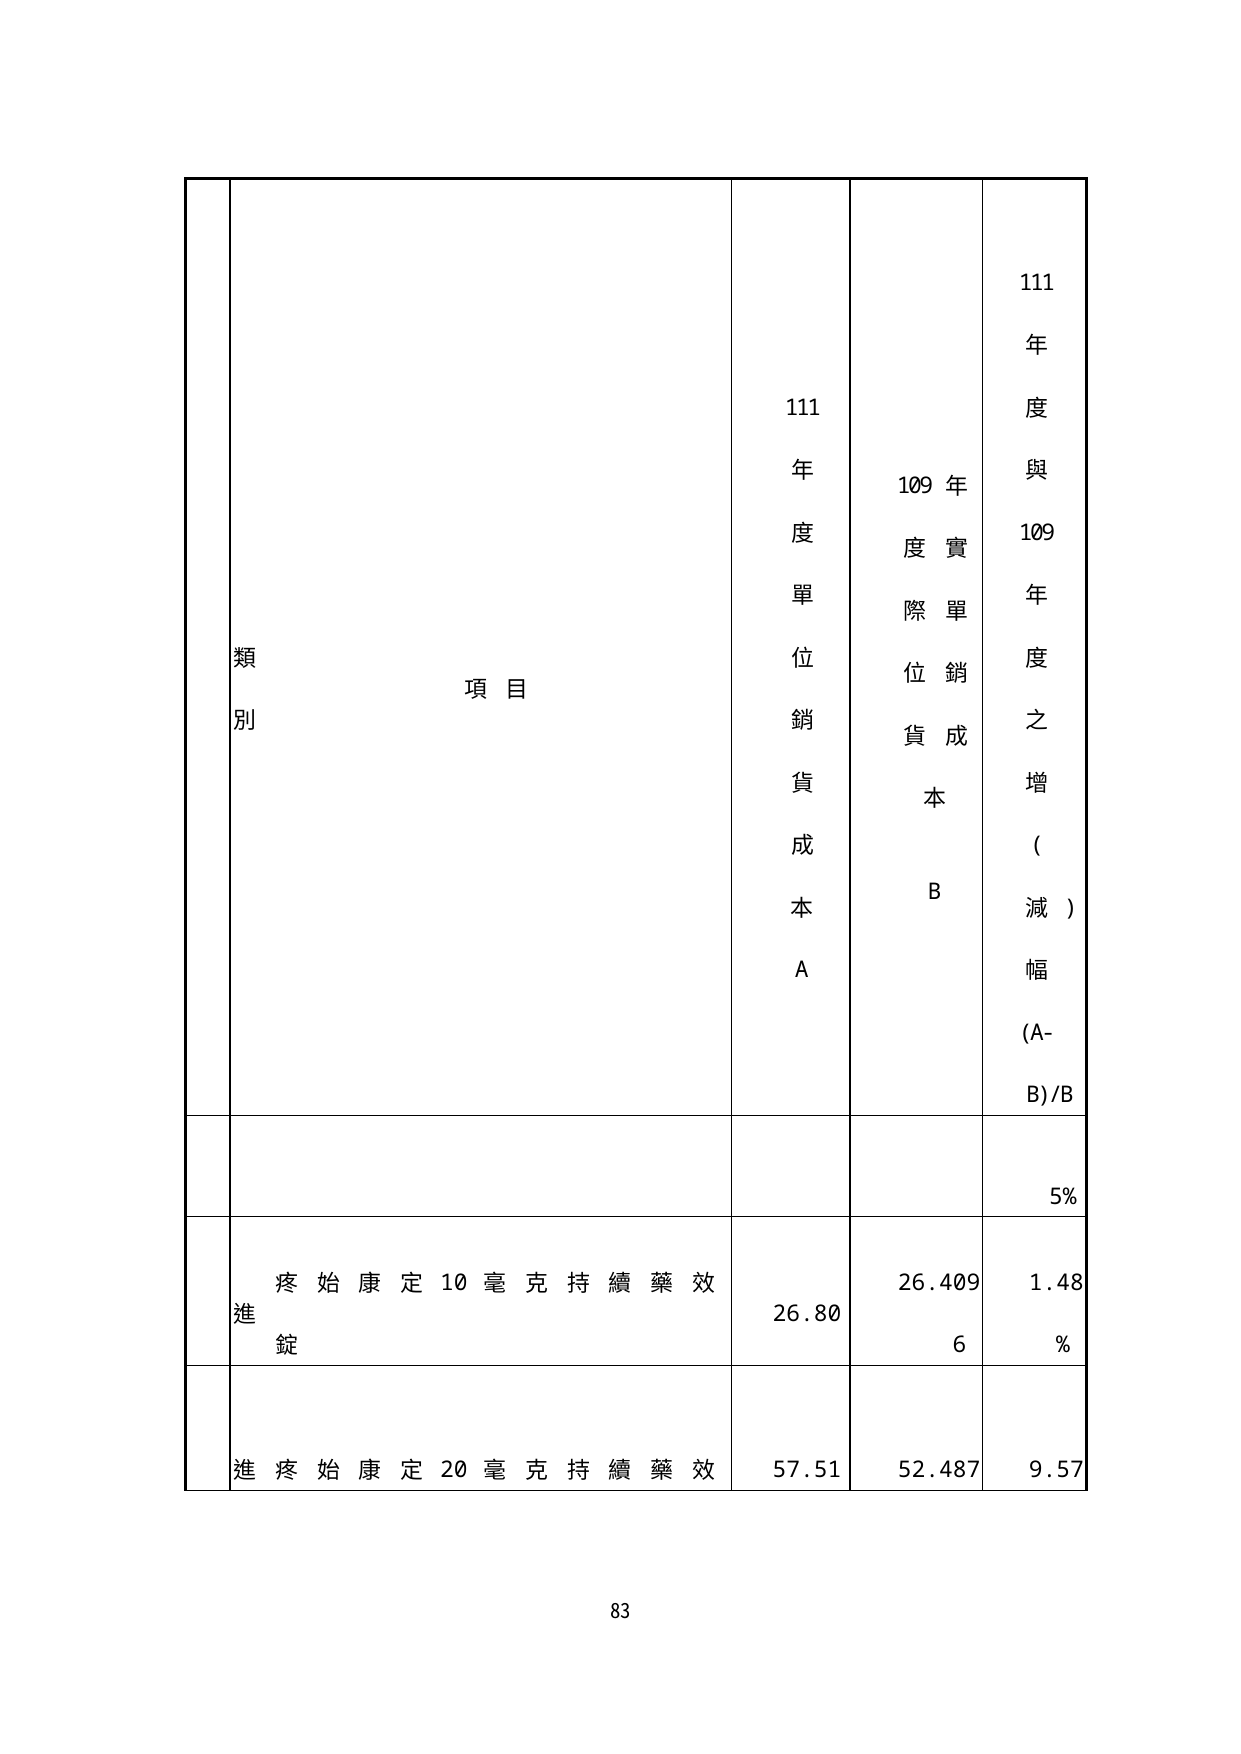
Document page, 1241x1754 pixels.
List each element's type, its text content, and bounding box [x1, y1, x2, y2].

table_cell 5% [983, 1116, 1085, 1216]
table_cell 進 [187, 1217, 229, 1365]
table_header 類別 [187, 180, 229, 1115]
table_cell 26.4096 [851, 1217, 982, 1365]
table_cell 52.487 [851, 1366, 982, 1490]
table_header 項目 [231, 180, 731, 1115]
table_cell [231, 1116, 731, 1216]
table_cell [851, 1116, 982, 1216]
table_cell 57.51 [732, 1366, 849, 1490]
table_header 111年度與109年度之增(減)幅 (A-B)/B [983, 180, 1085, 1115]
table_cell 疼始康定10毫克持續藥效錠 [231, 1217, 731, 1365]
table_cell 進 [187, 1116, 229, 1216]
table_cell 疼始康定20毫克持續藥效錠 [231, 1366, 731, 1490]
table_cell 26.80 [732, 1217, 849, 1365]
table_header 109年度實際單位銷貨成本 B [851, 180, 982, 1115]
table_cell 進 [187, 1366, 229, 1490]
table_cell [732, 1116, 849, 1216]
table_cell 9.57 [983, 1366, 1085, 1490]
table_header 111年度單位銷貨成本 A [732, 180, 849, 1115]
table_cell 1.48% [983, 1217, 1085, 1365]
